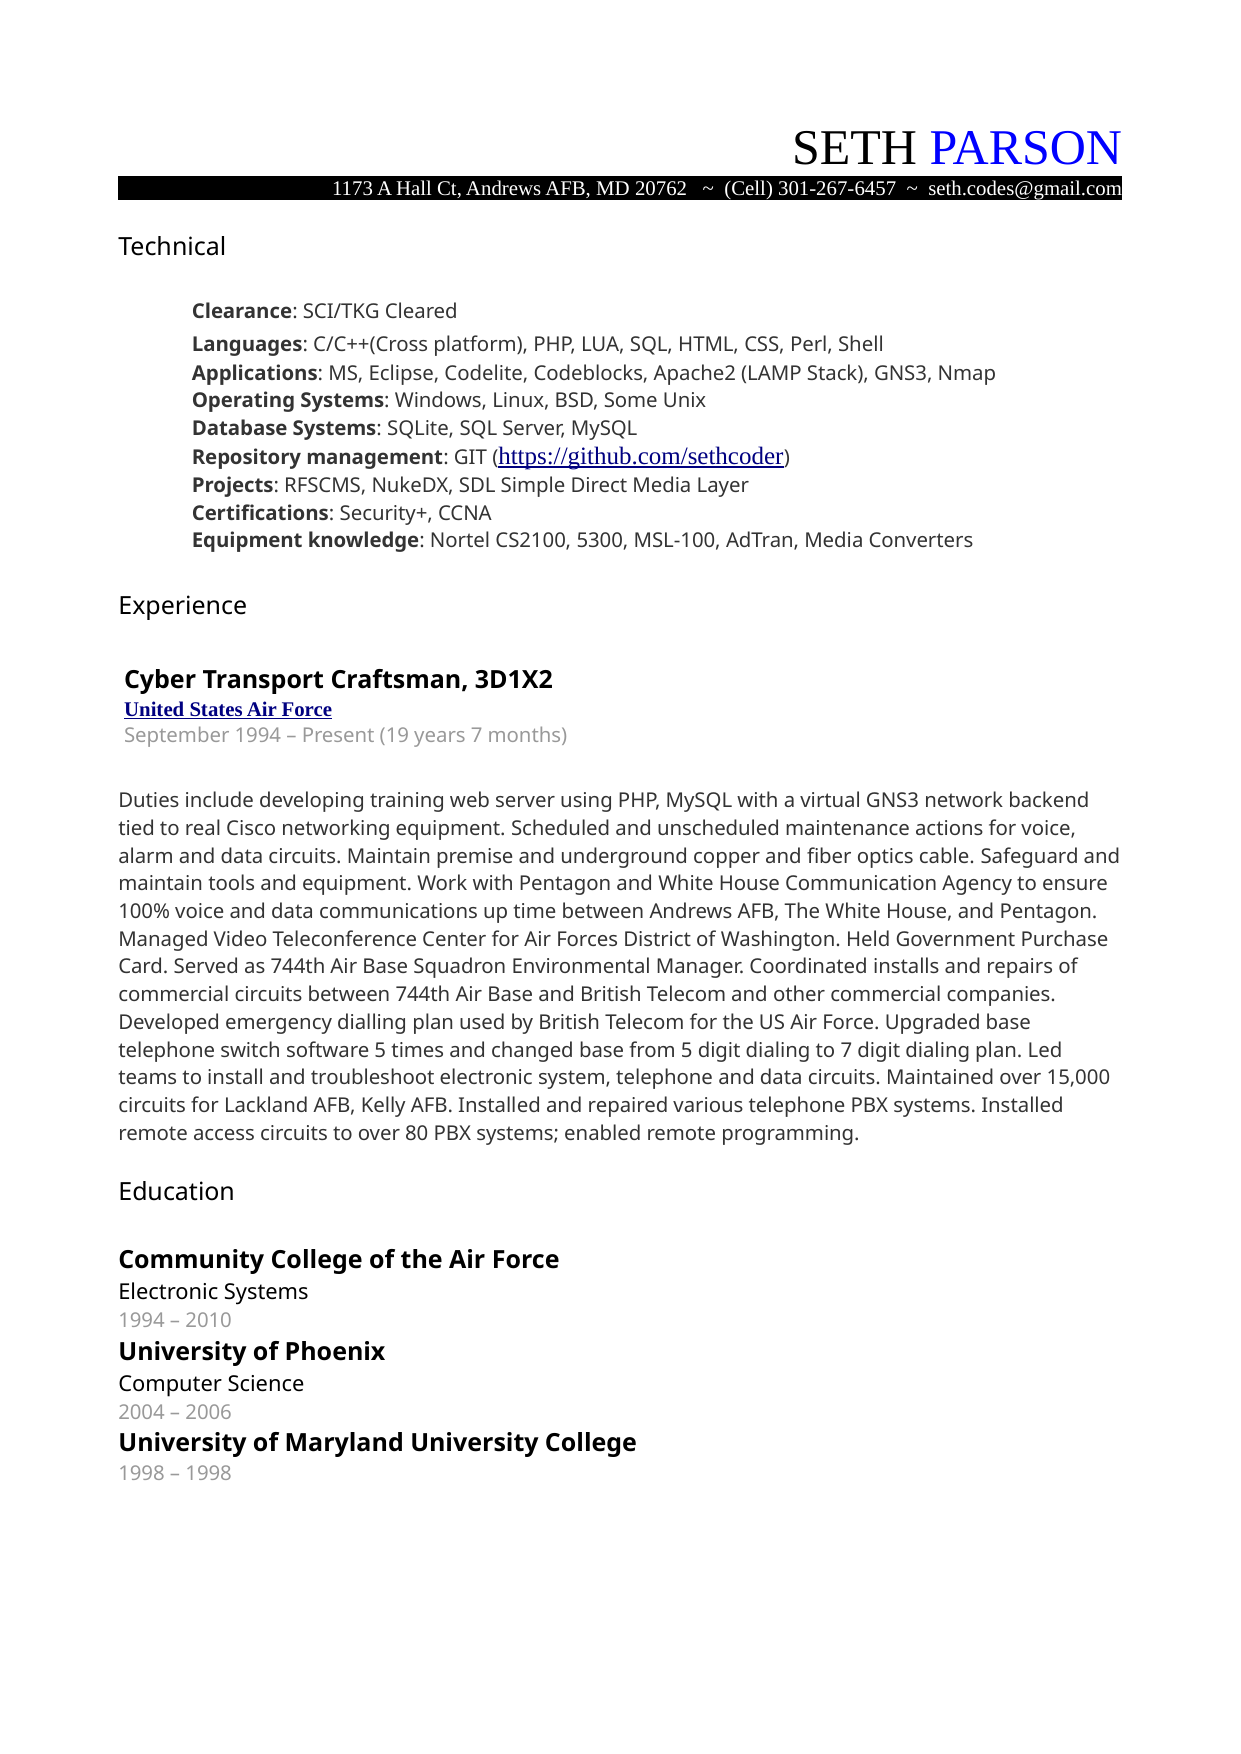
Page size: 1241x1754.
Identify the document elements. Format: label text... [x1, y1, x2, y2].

text SETH PARSON [118, 118, 1122, 176]
text Technical Clearance: SCI/TKG Cleared Languages: C/C++(Cross platform), PHP, LUA, SQL, HTML, CSS, Perl, Shell Applications: MS, Eclipse, Codelite, Codeblocks, Apache2 (LAMP Stack), GNS3, Nmap Operating Systems: Windows, Linux, BSD, Some Unix Database Systems: SQLite, SQL Server, MySQL Repository management: GIT (https://github.com/sethcoder) Projects: RFSCMS, NukeDX, SDL Simple Direct Media Layer Certifications: Security+, CCNA Equipment knowledge: Nortel CS2100, 5300, MSL-100, AdTran, Media Converters [118, 200, 1122, 554]
table_header [620, 656, 1122, 770]
table_header Cyber Transport Craftsman, 3D1X2 United States Air Force September 1994 – Present (19 years 7 months) [118, 656, 620, 770]
text Experience [118, 588, 1122, 622]
text Duties include developing training web server using PHP, MySQL with a virtual GNS3 network backend tied to real Cisco networking equipment. Scheduled and unscheduled maintenance actions for voice, alarm and data circuits. Maintain premise and underground copper and fiber optics cable. Safeguard and maintain tools and equipment. Work with Pentagon and White House Communication Agency to ensure 100% voice and data communications up time between Andrews AFB, The White House, and Pentagon. Managed Video Teleconference Center for Air Forces District of Washington. Held Government Purchase Card. Served as 744th Air Base Squadron Environmental Manager. Coordinated installs and repairs of commercial circuits between 744th Air Base and British Telecom and other commercial companies. Developed emergency dialling plan used by British Telecom for the US Air Force. Upgraded base telephone switch software 5 times and changed base from 5 digit dialing to 7 digit dialing plan. Led teams to install and troubleshoot electronic system, telephone and data circuits. Maintained over 15,000 circuits for Lackland AFB, Kelly AFB. Installed and repaired various telephone PBX systems. Installed remote access circuits to over 80 PBX systems; enabled remote programming. Education Community College of the Air Force Electronic Systems 1994 – 2010 University of Phoenix Computer Science 2004 – 2006 University of Maryland University College 1998 – 1998 [118, 786, 1122, 1516]
